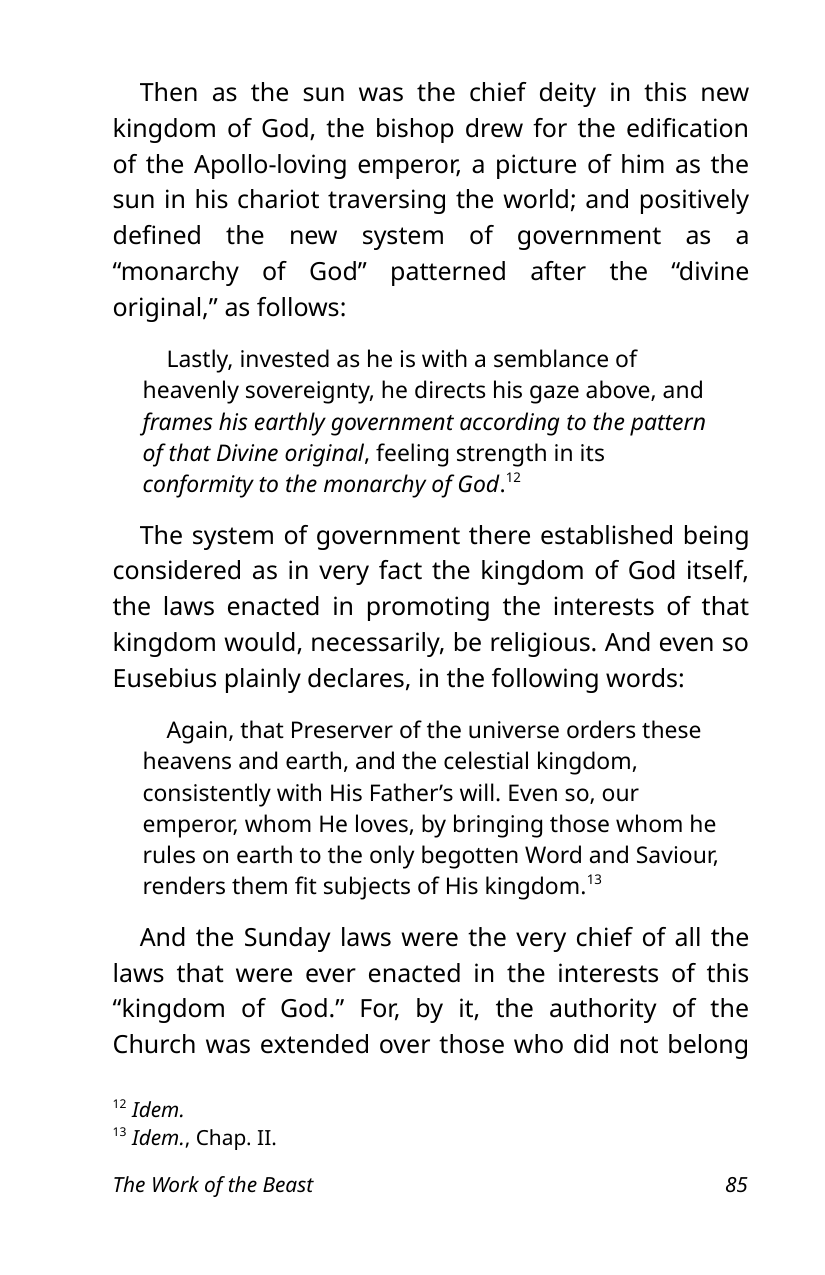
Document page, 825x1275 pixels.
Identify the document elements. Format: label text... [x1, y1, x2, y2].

text The system of government there established being considered as in very fact the kingdom of God itself, the laws enacted in promoting the interests of that kingdom would, necessarily, be religious. And even so Eusebius plainly declares, in the following words: [112, 517, 750, 694]
text Lastly, invested as he is with a semblance of heavenly sovereignty, he directs his gaze above, and frames his earthly government according to the pattern of that Divine original, feeling strength in its conformity to the monarchy of God. [142, 343, 720, 499]
text Then as the sun was the chief deity in this new kingdom of God, the bishop drew for the edification of the Apollo-loving emperor, a picture of him as the sun in his chariot traversing the world; and positively defined the new system of government as a “monarchy of God” patterned after the “divine original,” as follows: [112, 75, 750, 323]
text Again, that Preserver of the universe orders these heavens and earth, and the celestial kingdom, consistently with His Father’s will. Even so, our emperor, whom He loves, by bringing those whom he rules on earth to the only begotten Word and Saviour, renders them fit subjects of His kingdom. [142, 714, 720, 902]
text And the Sunday laws were the very chief of all the laws that were ever enacted in the interests of this “kingdom of God.” For, by it, the authority of the Church was extended over those who did not belong [112, 919, 750, 1061]
text Idem., Chap. II. [112, 1123, 750, 1152]
text Idem. [112, 1095, 750, 1123]
